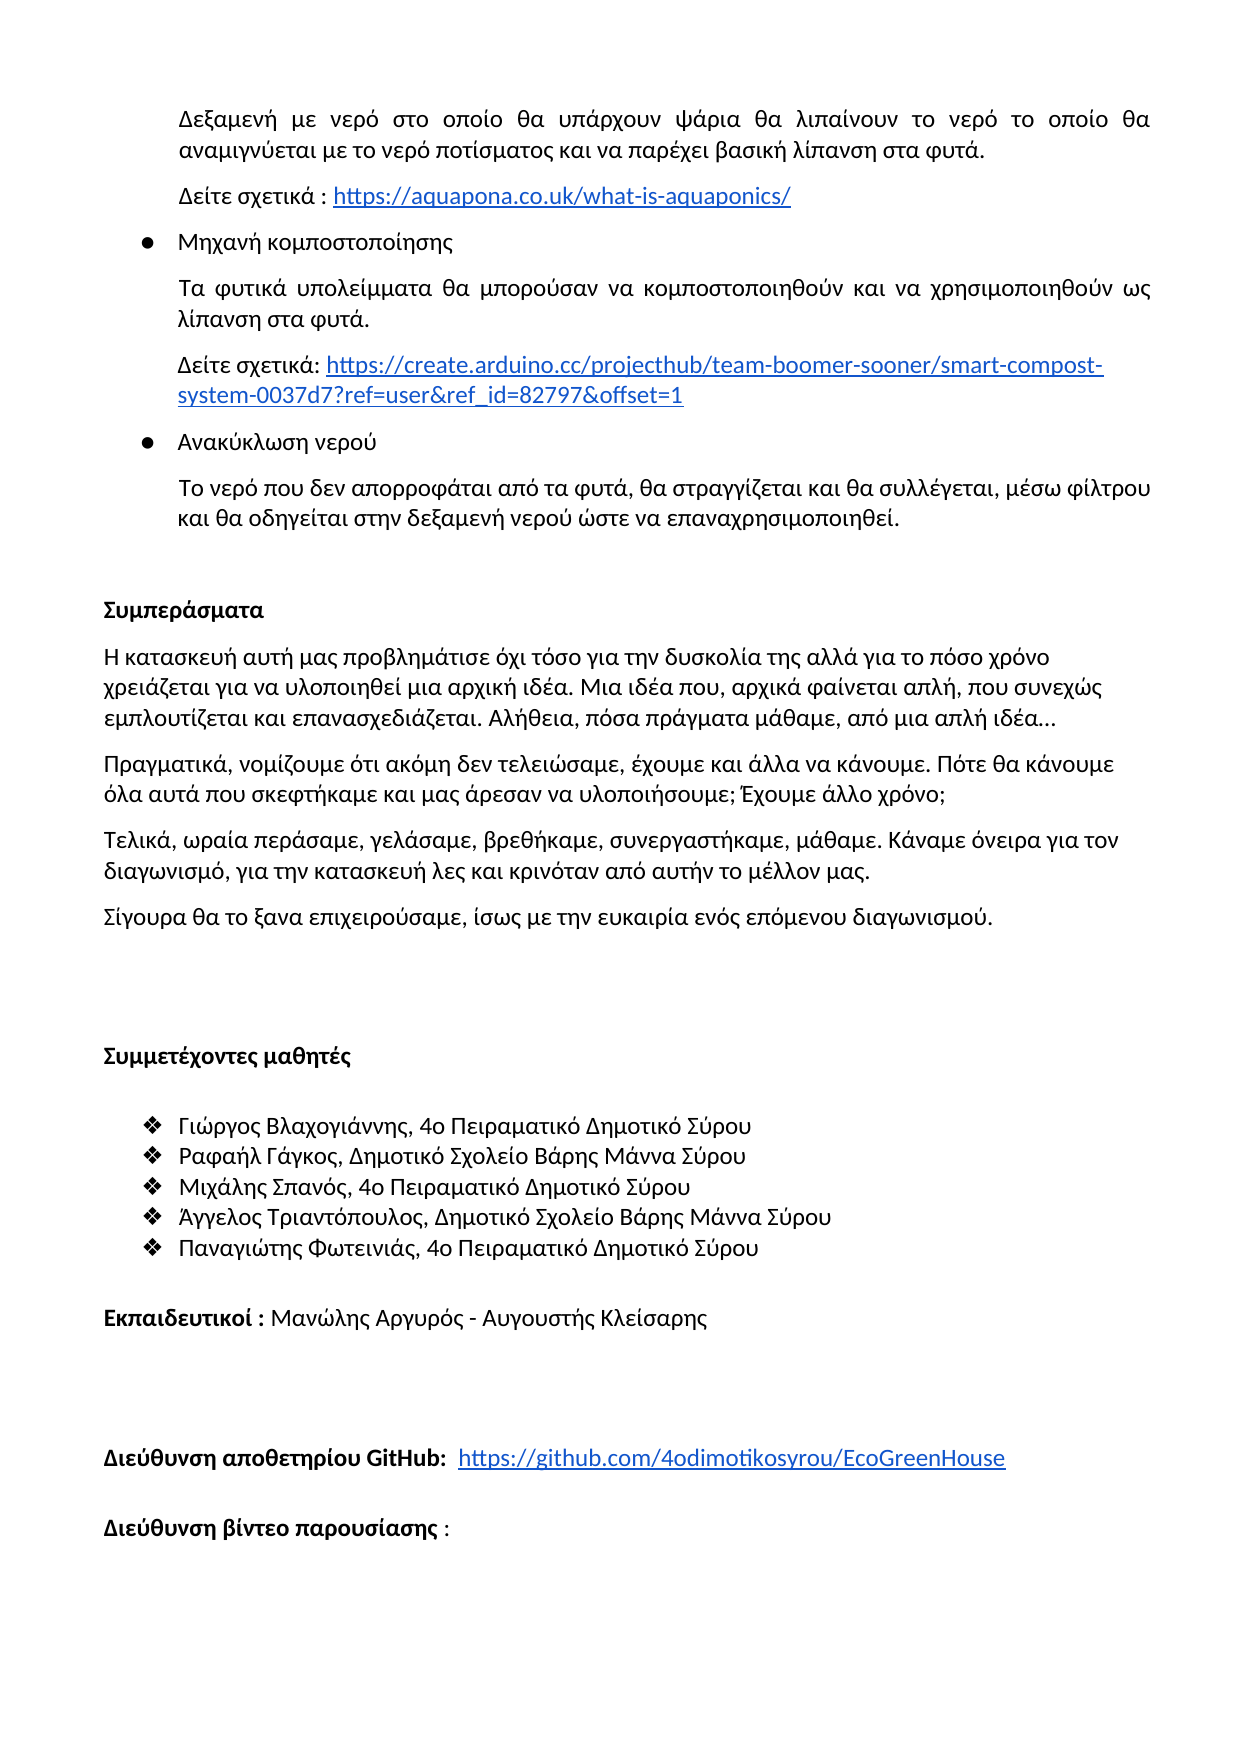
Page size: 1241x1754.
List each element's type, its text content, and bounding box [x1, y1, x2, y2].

text Η κατασκευή αυτή μας προβλημάτισε όχι τόσο για την δυσκολία της αλλά για το πόσο χρόνο χρειάζεται για να υλοποιηθεί μια αρχική ιδέα. Μια ιδέα που, αρχικά φαίνεται απλή, που συνεχώς εμπλουτίζεται και επανασχεδιάζεται. Αλήθεια, πόσα πράγματα μάθαμε, από μια απλή ιδέα… [103, 641, 1152, 732]
list Άγγελος Τριαντόπουλος, Δημοτικό Σχολείο Βάρης Μάννα Σύρου [141, 1201, 1152, 1232]
text Πραγματικά, νομίζουμε ότι ακόμη δεν τελειώσαμε, έχουμε και άλλα να κάνουμε. Πότε θα κάνουμε όλα αυτά που σκεφτήκαμε και μας άρεσαν να υλοποιήσουμε; Έχουμε άλλο χρόνο; [103, 748, 1152, 809]
list Παναγιώτης Φωτεινιάς, 4ο Πειραματικό Δημοτικό Σύρου [141, 1232, 1152, 1262]
list Ανακύκλωση νερού [140, 426, 1152, 456]
text Συμπεράσματα [103, 595, 1152, 625]
text Διεύθυνση βίντεο παρουσίασης : [103, 1512, 1152, 1543]
list Γιώργος Βλαχογιάννης, 4ο Πειραματικό Δημοτικό Σύρου [141, 1110, 1152, 1140]
list Ραφαήλ Γάγκος, Δημοτικό Σχολείο Βάρης Μάννα Σύρου [141, 1140, 1152, 1171]
list Μιχάλης Σπανός, 4ο Πειραματικό Δημοτικό Σύρου [141, 1171, 1152, 1201]
text Δεξαμενή με νερό στο οποίο θα υπάρχουν ψάρια θα λιπαίνουν το νερό το οποίο θα αναμιγνύεται με το νερό ποτίσματος και να παρέχει βασική λίπανση στα φυτά. [178, 103, 1152, 164]
text Τα φυτικά υπολείμματα θα μπορούσαν να κομποστοποιηθούν και να χρησιμοποιηθούν ως λίπανση στα φυτά. [177, 272, 1152, 333]
text Συμμετέχοντες μαθητές [103, 1040, 1152, 1070]
list Μηχανή κομποστοποίησης [140, 226, 1152, 257]
text Δείτε σχετικά: https://create.arduino.cc/projecthub/team-boomer-sooner/smart-compost-system-0037d7?ref=user&ref_id=82797&offset=1 [177, 349, 1152, 410]
text Τελικά, ωραία περάσαμε, γελάσαμε, βρεθήκαμε, συνεργαστήκαμε, μάθαμε. Κάναμε όνειρα για τον διαγωνισμό, για την κατασκευή λες και κρινόταν από αυτήν το μέλλον μας. [103, 825, 1152, 886]
text Διεύθυνση αποθετηρίου GitHub: https://github.com/4odimotikosyrou/EcoGreenHouse [103, 1442, 1152, 1473]
text Δείτε σχετικά : https://aquapona.co.uk/what-is-aquaponics/ [178, 180, 1152, 211]
text Σίγουρα θα το ξανα επιχειρούσαμε, ίσως με την ευκαιρία ενός επόμενου διαγωνισμού. [103, 901, 1152, 932]
text Εκπαιδευτικοί : Μανώλης Αργυρός - Αυγουστής Κλείσαρης [103, 1302, 1152, 1333]
text Το νερό που δεν απορροφάται από τα φυτά, θα στραγγίζεται και θα συλλέγεται, μέσω φίλτρου και θα οδηγείται στην δεξαμενή νερού ώστε να επαναχρησιμοποιηθεί. [177, 472, 1152, 533]
